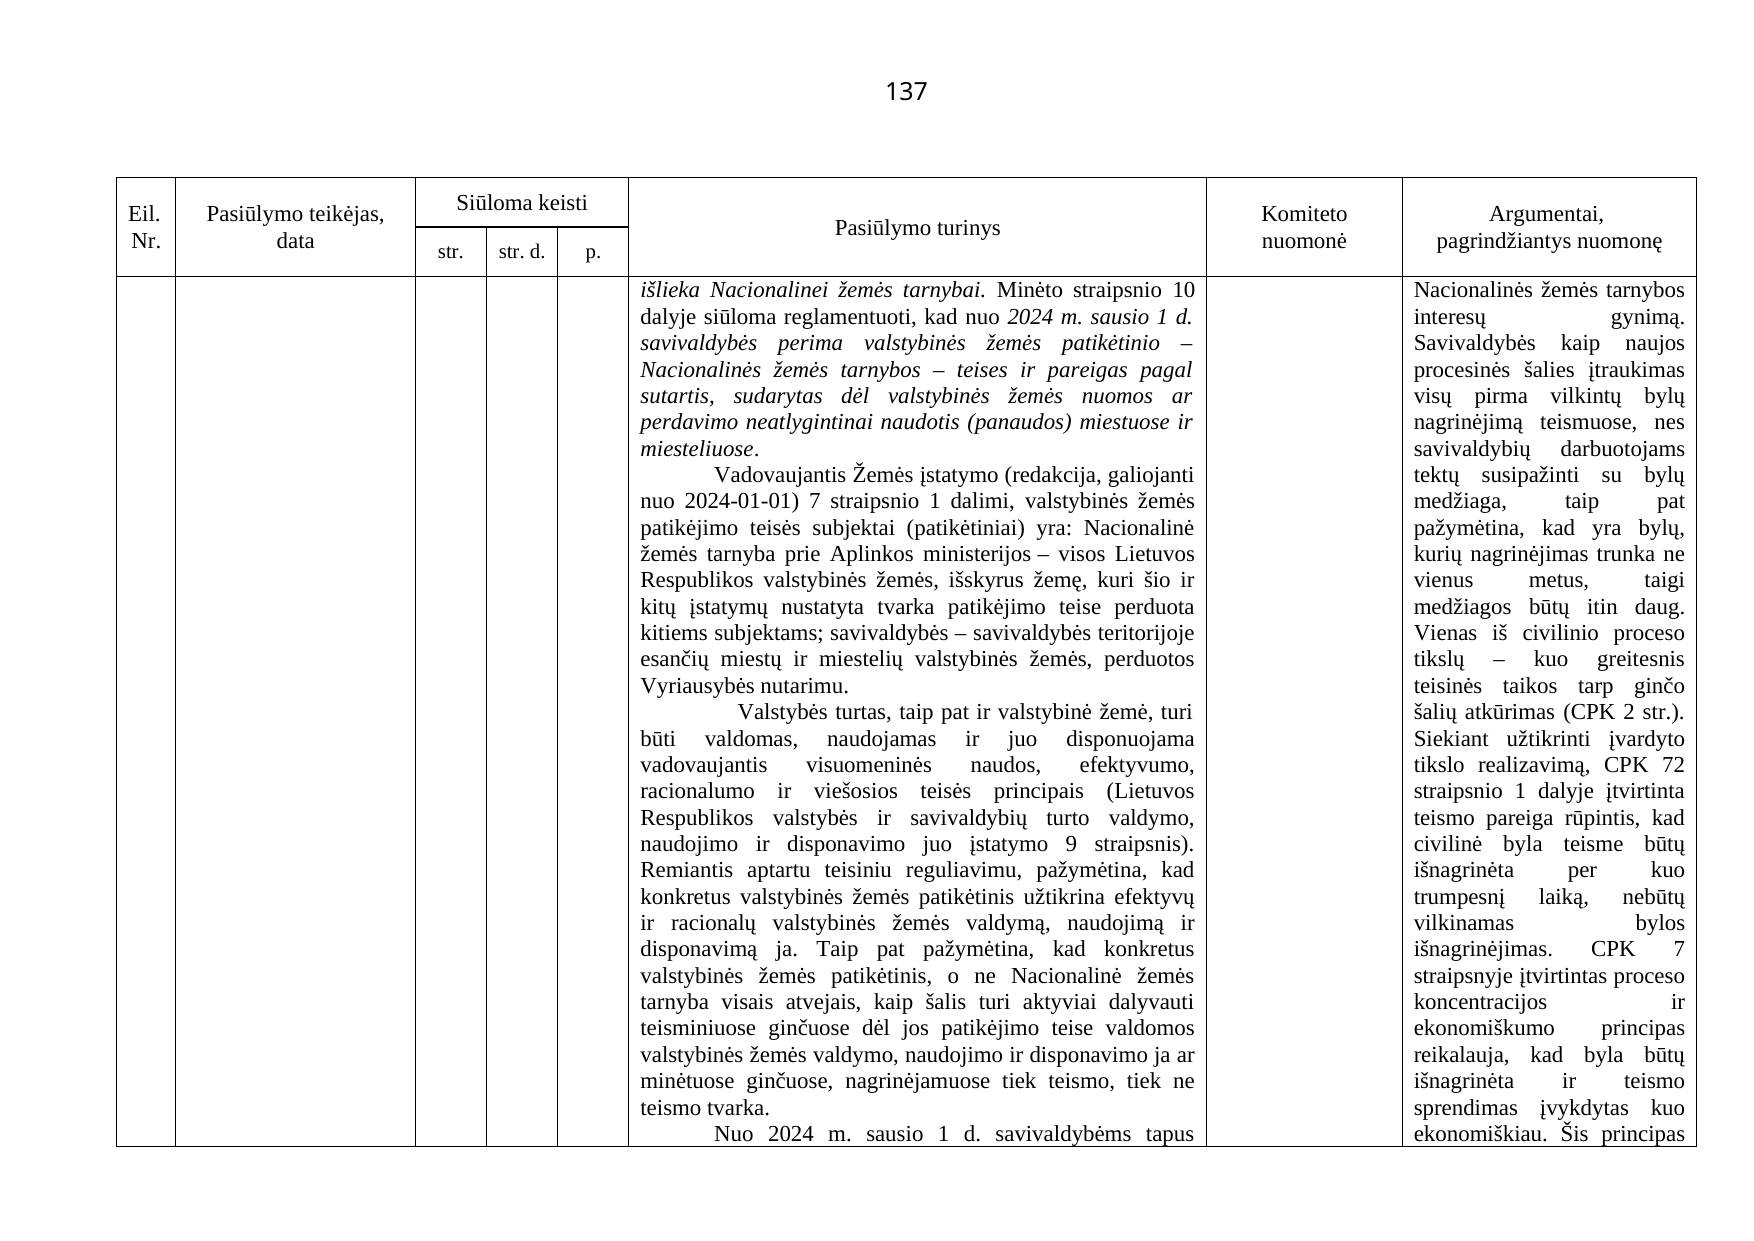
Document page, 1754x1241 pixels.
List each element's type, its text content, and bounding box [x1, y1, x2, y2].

table_cell Nacionalinės žemės tarnybos interesų gynimą. Savivaldybės kaip naujos procesinės šalies įtraukimas visų pirma vilkintų bylų nagrinėjimą teismuose, nes savivaldybių darbuotojams tektų susipažinti su bylų medžiaga, taip pat pažymėtina, kad yra bylų, kurių nagrinėjimas trunka ne vienus metus, taigi medžiagos būtų itin daug. Vienas iš civilinio proceso tikslų – kuo greitesnis teisinės taikos tarp ginčo šalių atkūrimas (CPK 2 str.). Siekiant užtikrinti įvardyto tikslo realizavimą, CPK 72 straipsnio 1 dalyje įtvirtinta teismo pareiga rūpintis, kad civilinė byla teisme būtų išnagrinėta per kuo trumpesnį laiką, nebūtų vilkinamas bylos išnagrinėjimas. CPK 7 straipsnyje įtvirtintas proceso koncentracijos ir ekonomiškumo principas reikalauja, kad byla būtų išnagrinėta ir teismo sprendimas įvykdytas kuo ekonomiškiau. Šis principas [1403, 277, 1696, 1146]
table_header Argumentai, pagrindžiantys nuomonę [1403, 178, 1696, 276]
table_cell išlieka Nacionalinei žemės tarnybai. Minėto straipsnio 10 dalyje siūloma reglamentuoti, kad nuo 2024 m. sausio 1 d. savivaldybės perima valstybinės žemės patikėtinio – Nacionalinės žemės tarnybos – teises ir pareigas pagal sutartis, sudarytas dėl valstybinės žemės nuomos ar perdavimo neatlygintinai naudotis (panaudos) miestuose ir miesteliuose. Vadovaujantis Žemės įstatymo (redakcija, galiojanti nuo 2024-01-01) 7 straipsnio 1 dalimi, valstybinės žemės patikėjimo teisės subjektai (patikėtiniai) yra: Nacionalinė žemės tarnyba prie Aplinkos ministerijos – visos Lietuvos Respublikos valstybinės žemės, išskyrus žemę, kuri šio ir kitų įstatymų nustatyta tvarka patikėjimo teise perduota kitiems subjektams; savivaldybės – savivaldybės teritorijoje esančių miestų ir miestelių valstybinės žemės, perduotos Vyriausybės nutarimu. Valstybės turtas, taip pat ir valstybinė žemė, turi būti valdomas, naudojamas ir juo disponuojama vadovaujantis visuomeninės naudos, efektyvumo, racionalumo ir viešosios teisės principais (Lietuvos Respublikos valstybės ir savivaldybių turto valdymo, naudojimo ir disponavimo juo įstatymo 9 straipsnis). Remiantis aptartu teisiniu reguliavimu, pažymėtina, kad konkretus valstybinės žemės patikėtinis užtikrina efektyvų ir racionalų valstybinės žemės valdymą, naudojimą ir disponavimą ja. Taip pat pažymėtina, kad konkretus valstybinės žemės patikėtinis, o ne Nacionalinė žemės tarnyba visais atvejais, kaip šalis turi aktyviai dalyvauti teisminiuose ginčuose dėl jos patikėjimo teise valdomos valstybinės žemės valdymo, naudojimo ir disponavimo ja ar minėtuose ginčuose, nagrinėjamuose tiek teismo, tiek ne teismo tvarka. Nuo 2024 m. sausio 1 d. savivaldybėms tapus [629, 277, 1206, 1146]
table_cell [117, 277, 175, 1146]
table_cell [487, 277, 557, 1146]
table_cell [176, 277, 415, 1146]
table_cell str. [416, 228, 486, 276]
table_header Siūloma keisti [416, 178, 628, 226]
table_cell p. [558, 228, 628, 276]
table_cell str. d. [487, 228, 557, 276]
table_header Eil. Nr. [117, 178, 175, 276]
table_header Pasiūlymo turinys [629, 178, 1206, 276]
table_cell [1207, 277, 1402, 1146]
table_header Pasiūlymo teikėjas, data [176, 178, 415, 276]
table_header Komiteto nuomonė [1207, 178, 1402, 276]
table_cell [416, 277, 486, 1146]
table_cell [558, 277, 628, 1146]
